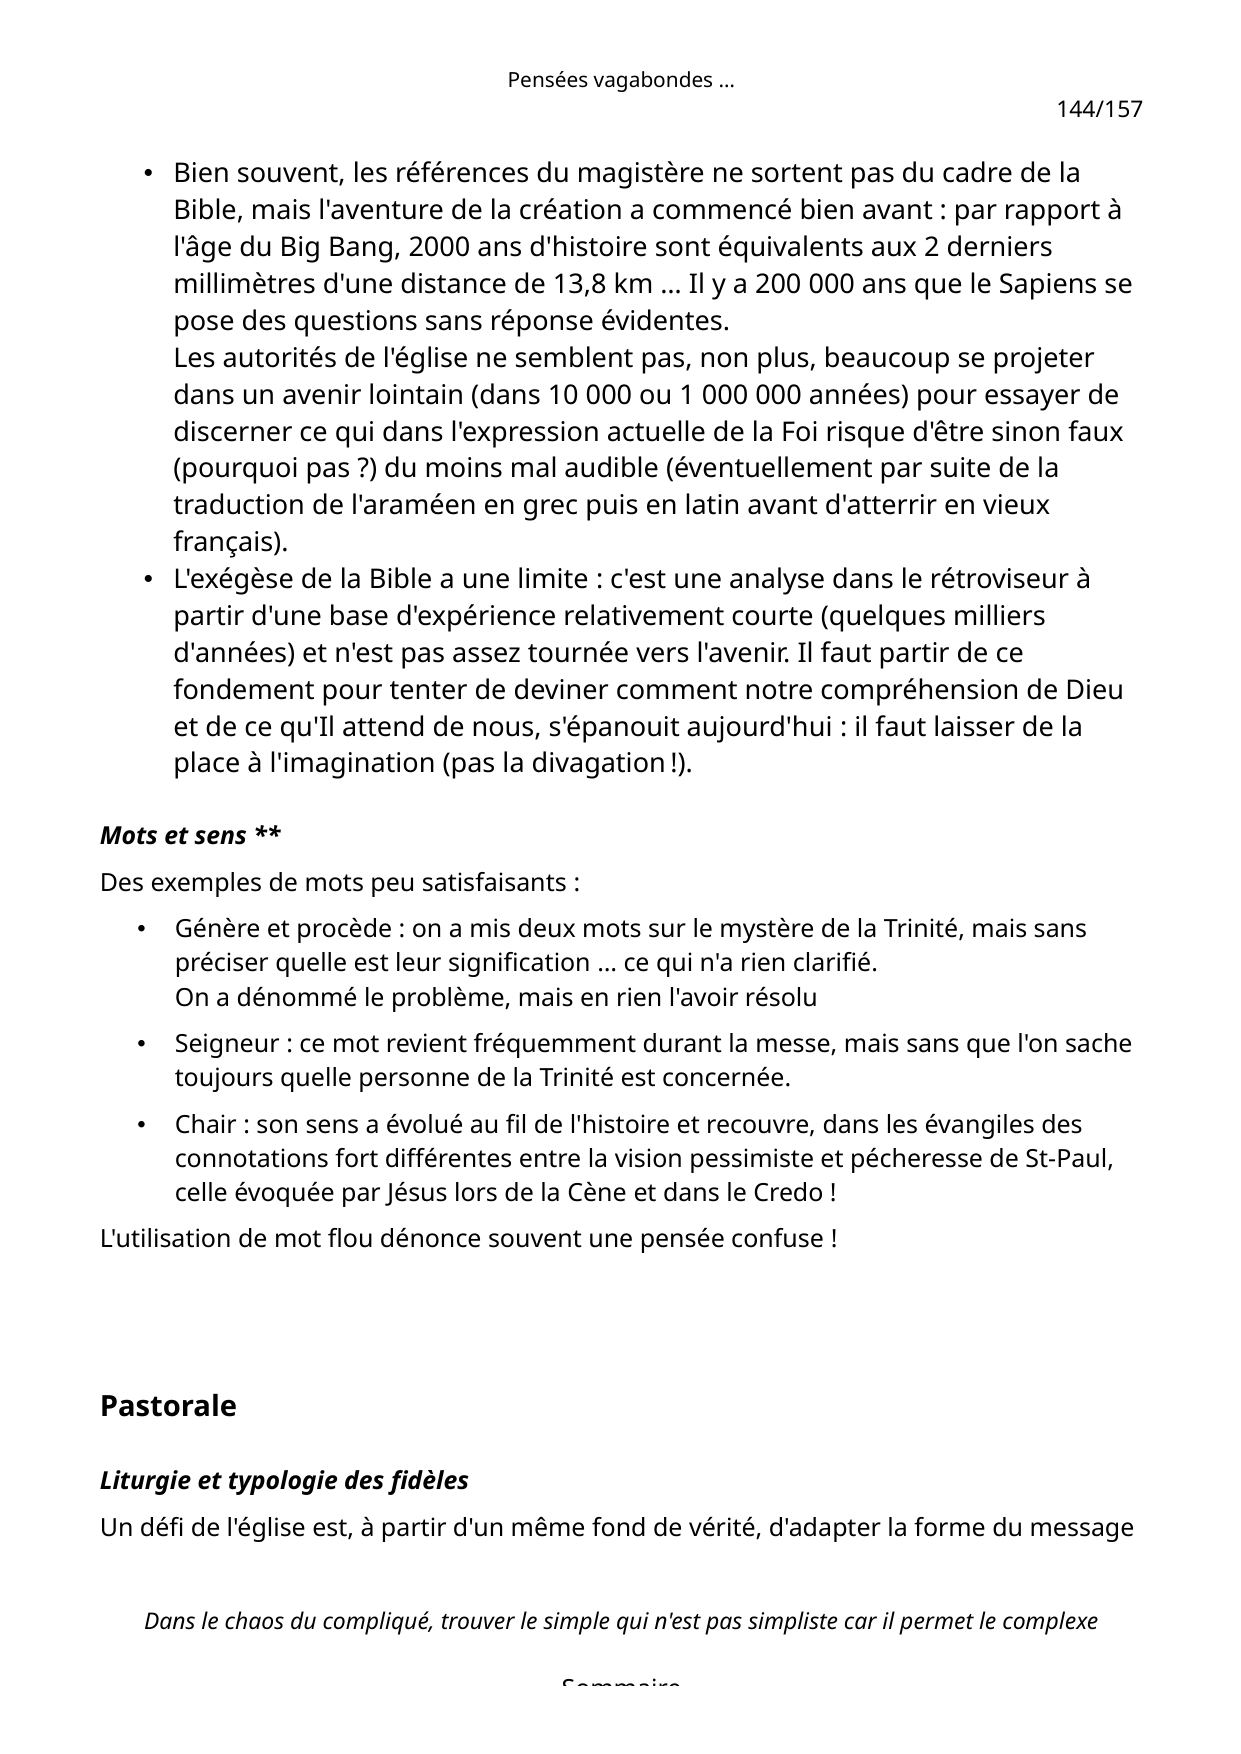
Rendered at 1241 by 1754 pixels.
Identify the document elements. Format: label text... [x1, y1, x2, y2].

list Génère et procède : on a mis deux mots sur le mystère de la Trinité, mais sans préciser quelle est leur signification … ce qui n'a rien clarifié. On a dénommé le problème, mais en rien l'avoir résolu [137, 911, 1143, 1013]
subtitle Mots et sens ** [99, 818, 1143, 852]
text Un défi de l'église est, à partir d'un même fond de vérité, d'adapter la forme du message [99, 1509, 1143, 1543]
list Chair : son sens a évolué au fil de l'histoire et recouvre, dans les évangiles des connotations fort différentes entre la vision pessimiste et pécheresse de St-Paul, celle évoquée par Jésus lors de la Cène et dans le Credo ! [137, 1106, 1143, 1208]
list Seigneur : ce mot revient fréquemment durant la messe, mais sans que l'on sache toujours quelle personne de la Trinité est concernée. [137, 1026, 1143, 1094]
list L'exégèse de la Bible a une limite : c'est une analyse dans le rétroviseur à partir d'une base d'expérience relativement courte (quelques milliers d'années) et n'est pas assez tournée vers l'avenir. Il faut partir de ce fondement pour tenter de deviner comment notre compréhension de Dieu et de ce qu'Il attend de nous, s'épanouit aujourd'hui : il faut laisser de la place à l'imagination (pas la divagation !). [144, 559, 1143, 781]
text L'utilisation de mot flou dénonce souvent une pensée confuse ! [99, 1221, 1143, 1255]
list Bien souvent, les références du magistère ne sortent pas du cadre de la Bible, mais l'aventure de la création a commencé bien avant : par rapport à l'âge du Big Bang, 2000 ans d'histoire sont équivalents aux 2 derniers millimètres d'une distance de 13,8 km … Il y a 200 000 ans que le Sapiens se pose des questions sans réponse évidentes. Les autorités de l'église ne semblent pas, non plus, beaucoup se projeter dans un avenir lointain (dans 10 000 ou 1 000 000 années) pour essayer de discerner ce qui dans l'expression actuelle de la Foi risque d'être sinon faux (pourquoi pas ?) du moins mal audible (éventuellement par suite de la traduction de l'araméen en grec puis en latin avant d'atterrir en vieux français). [144, 154, 1143, 559]
subtitle Pastorale [99, 1386, 1143, 1425]
text Des exemples de mots peu satisfaisants : [99, 864, 1143, 898]
subtitle Liturgie et typologie des fidèles [99, 1463, 1143, 1497]
